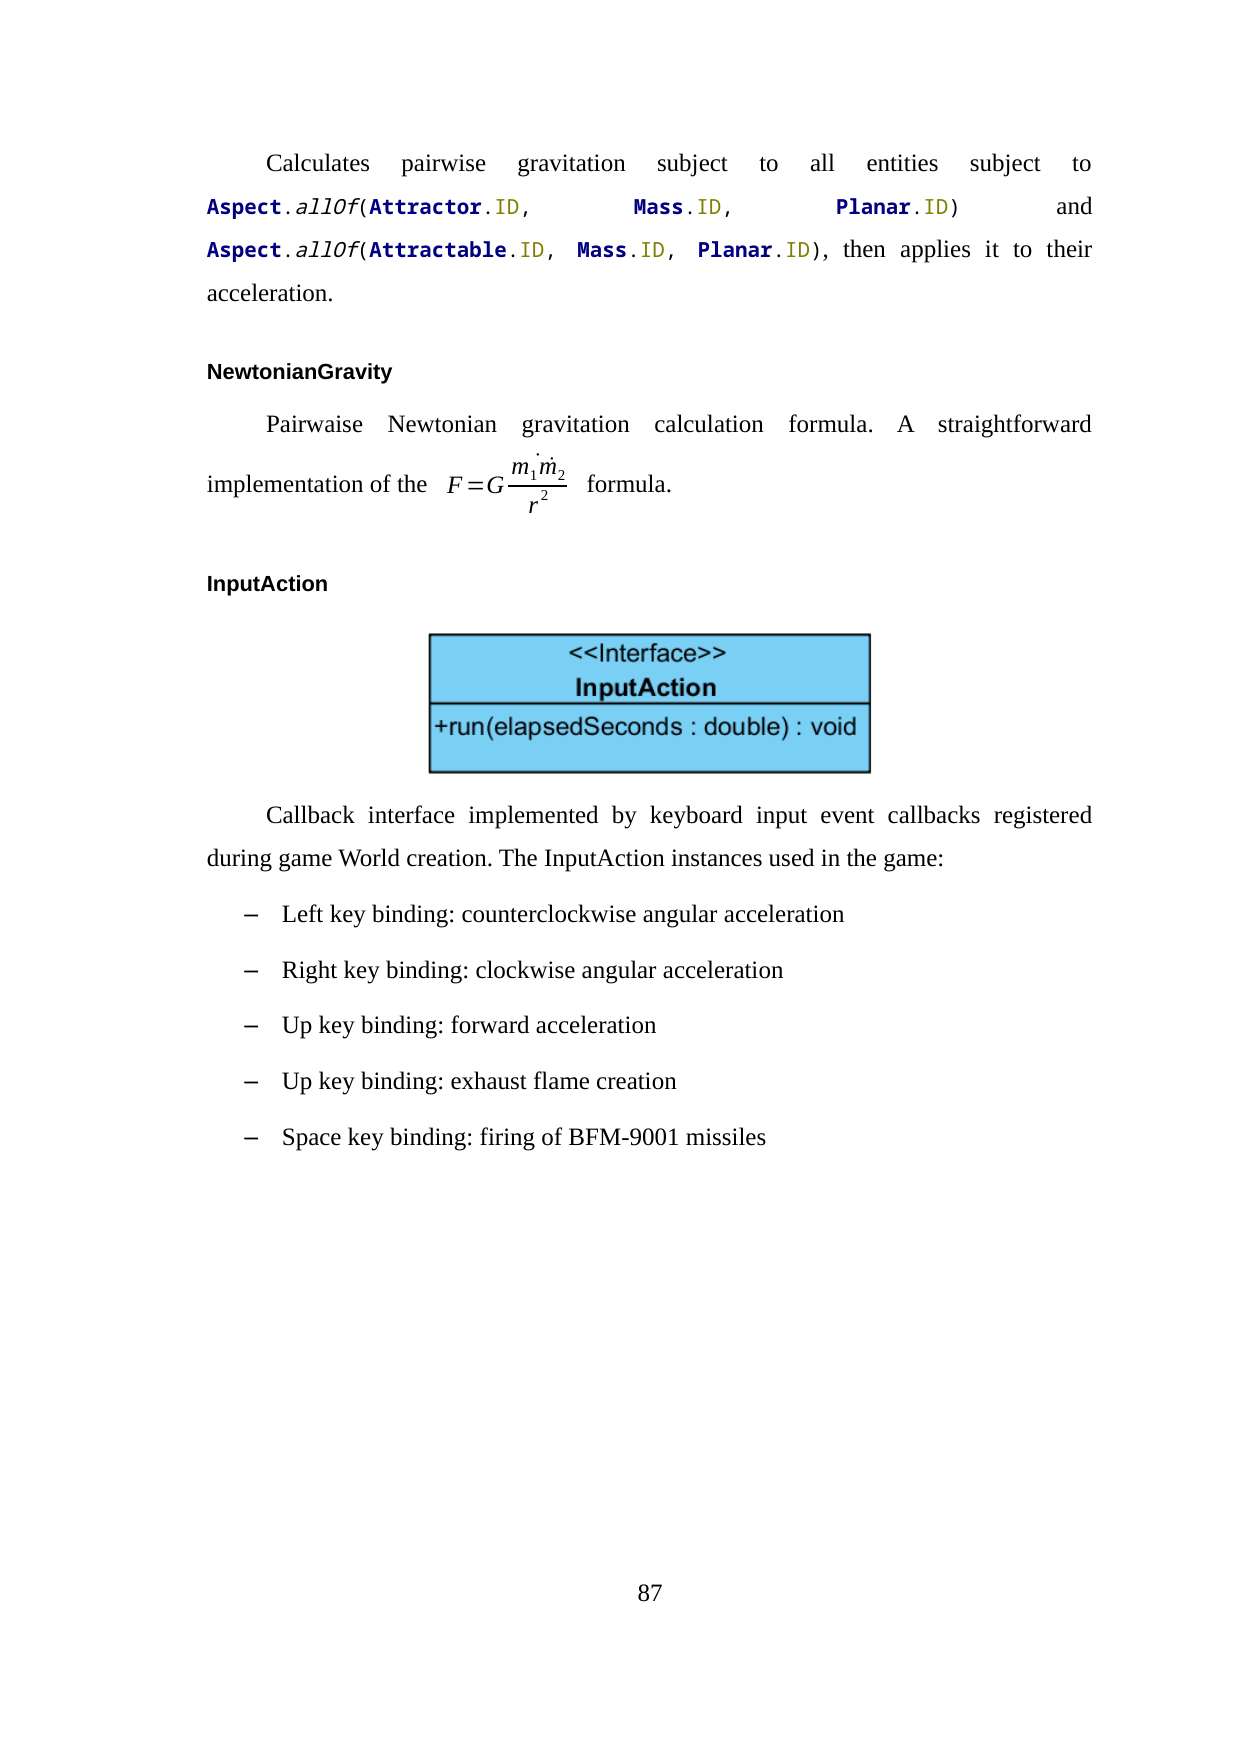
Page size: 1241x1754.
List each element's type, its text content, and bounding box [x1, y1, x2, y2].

text Pairwaise Newtonian gravitation calculation formula. A straightforward implementation of theformula. [207, 409, 1093, 519]
list Right key binding: clockwise angular acceleration [244, 955, 1093, 983]
picture [428, 633, 872, 774]
text Calculates pairwise gravitation subject to all entities subject to Aspect.allOf(Attractor.ID, Mass.ID, Planar.ID) and Aspect.allOf(Attractable.ID, Mass.ID, Planar.ID), then applies it to their acceleration. [207, 148, 1093, 307]
list Up key binding: forward acceleration [244, 1010, 1093, 1039]
text Callback interface implemented by keyboard input event callbacks registered during game World creation. The InputAction instances used in the game: [207, 800, 1093, 872]
list Up key binding: exhaust flame creation [244, 1066, 1093, 1095]
subtitle NewtonianGravity [207, 359, 1093, 384]
subtitle InputAction [207, 571, 1093, 596]
list Space key binding: firing of BFM-9001 missiles [244, 1122, 1093, 1150]
list Left key binding: counterclockwise angular acceleration [244, 899, 1093, 928]
